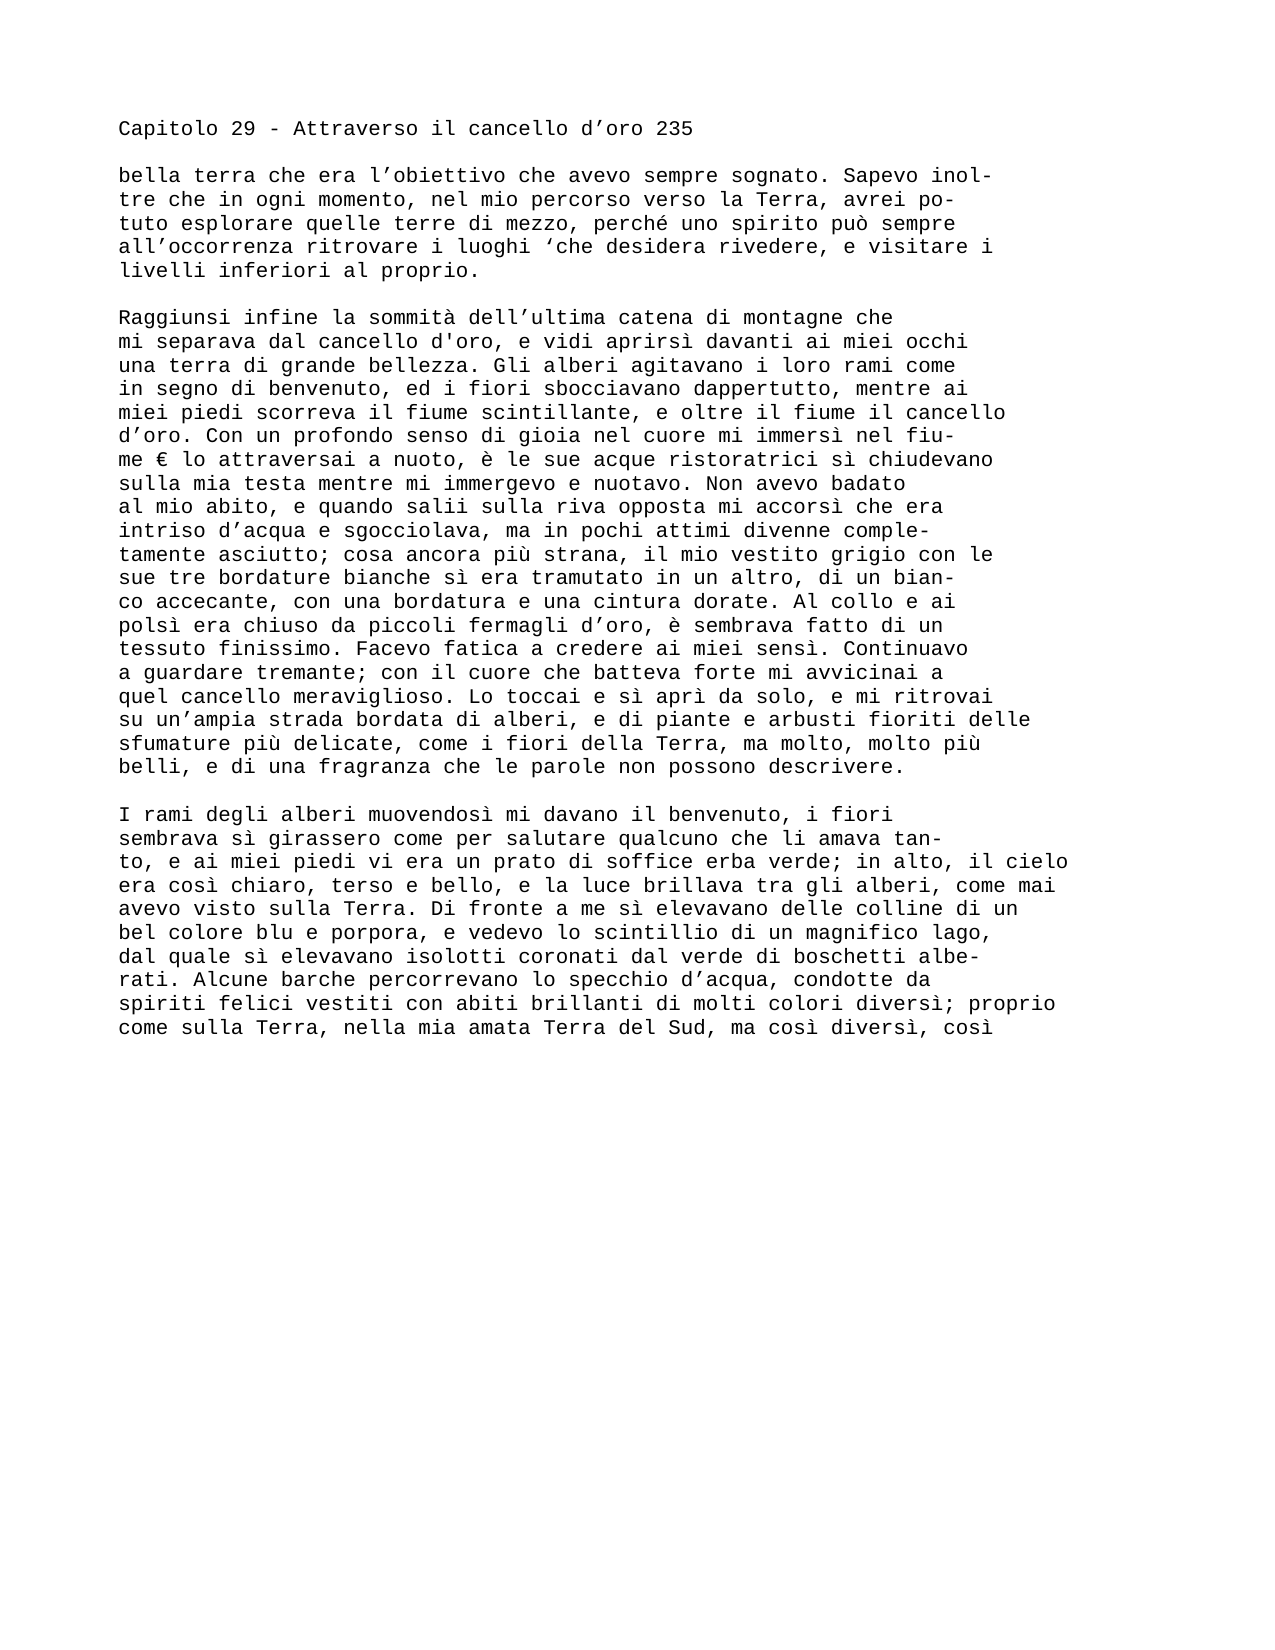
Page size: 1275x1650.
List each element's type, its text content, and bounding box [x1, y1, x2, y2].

text d’oro. Con un profondo senso di gioia nel cuore mi immersì nel fiu- [118, 426, 1157, 449]
text era così chiaro, terso e bello, e la luce brillava tra gli alberi, come mai [118, 875, 1157, 898]
text polsì era chiuso da piccoli fermagli d’oro, è sembrava fatto di un [118, 615, 1157, 638]
text spiriti felici vestiti con abiti brillanti di molti colori diversì; proprio [118, 993, 1157, 1017]
text bella terra che era l’obiettivo che avevo sempre sognato. Sapevo inol- [118, 165, 1157, 189]
text tre che in ogni momento, nel mio percorso verso la Terra, avrei po- [118, 189, 1157, 213]
text co accecante, con una bordatura e una cintura dorate. Al collo e ai [118, 591, 1157, 615]
text come sulla Terra, nella mia amata Terra del Sud, ma così diversì, così [118, 1017, 1157, 1040]
text Capitolo 29 - Attraverso il cancello d’oro 235 [118, 118, 1157, 142]
text al mio abito, e quando salii sulla riva opposta mi accorsì che era [118, 496, 1157, 520]
text bel colore blu e porpora, e vedevo lo scintillio di un magnifico lago, [118, 922, 1157, 946]
text a guardare tremante; con il cuore che batteva forte mi avvicinai a [118, 662, 1157, 686]
text su un’ampia strada bordata di alberi, e di piante e arbusti fioriti delle [118, 709, 1157, 733]
text sue tre bordature bianche sì era tramutato in un altro, di un bian- [118, 567, 1157, 591]
text belli, e di una fragranza che le parole non possono descrivere. [118, 757, 1157, 780]
text to, e ai miei piedi vi era un prato di soffice erba verde; in alto, il cielo [118, 851, 1157, 875]
text dal quale sì elevavano isolotti coronati dal verde di boschetti albe- [118, 946, 1157, 969]
text in segno di benvenuto, ed i fiori sbocciavano dappertutto, mentre ai [118, 378, 1157, 402]
text sulla mia testa mentre mi immergevo e nuotavo. Non avevo badato [118, 473, 1157, 496]
text quel cancello meraviglioso. Lo toccai e sì aprì da solo, e mi ritrovai [118, 686, 1157, 709]
text tessuto finissimo. Facevo fatica a credere ai miei sensì. Continuavo [118, 638, 1157, 662]
text all’occorrenza ritrovare i luoghi ‘che desidera rivedere, e visitare i [118, 236, 1157, 260]
text intriso d’acqua e sgocciolava, ma in pochi attimi divenne comple- [118, 520, 1157, 544]
text me € lo attraversai a nuoto, è le sue acque ristoratrici sì chiudevano [118, 449, 1157, 473]
text tuto esplorare quelle terre di mezzo, perché uno spirito può sempre [118, 213, 1157, 236]
text livelli inferiori al proprio. [118, 260, 1157, 284]
text Raggiunsi infine la sommità dell’ultima catena di montagne che [118, 307, 1157, 331]
text avevo visto sulla Terra. Di fronte a me sì elevavano delle colline di un [118, 898, 1157, 922]
text tamente asciutto; cosa ancora più strana, il mio vestito grigio con le [118, 544, 1157, 567]
text I rami degli alberi muovendosì mi davano il benvenuto, i fiori [118, 804, 1157, 827]
text sembrava sì girassero come per salutare qualcuno che li amava tan- [118, 827, 1157, 851]
text miei piedi scorreva il fiume scintillante, e oltre il fiume il cancello [118, 402, 1157, 426]
text sfumature più delicate, come i fiori della Terra, ma molto, molto più [118, 733, 1157, 757]
text rati. Alcune barche percorrevano lo specchio d’acqua, condotte da [118, 969, 1157, 993]
text mi separava dal cancello d'oro, e vidi aprirsì davanti ai miei occhi [118, 331, 1157, 354]
text una terra di grande bellezza. Gli alberi agitavano i loro rami come [118, 354, 1157, 378]
